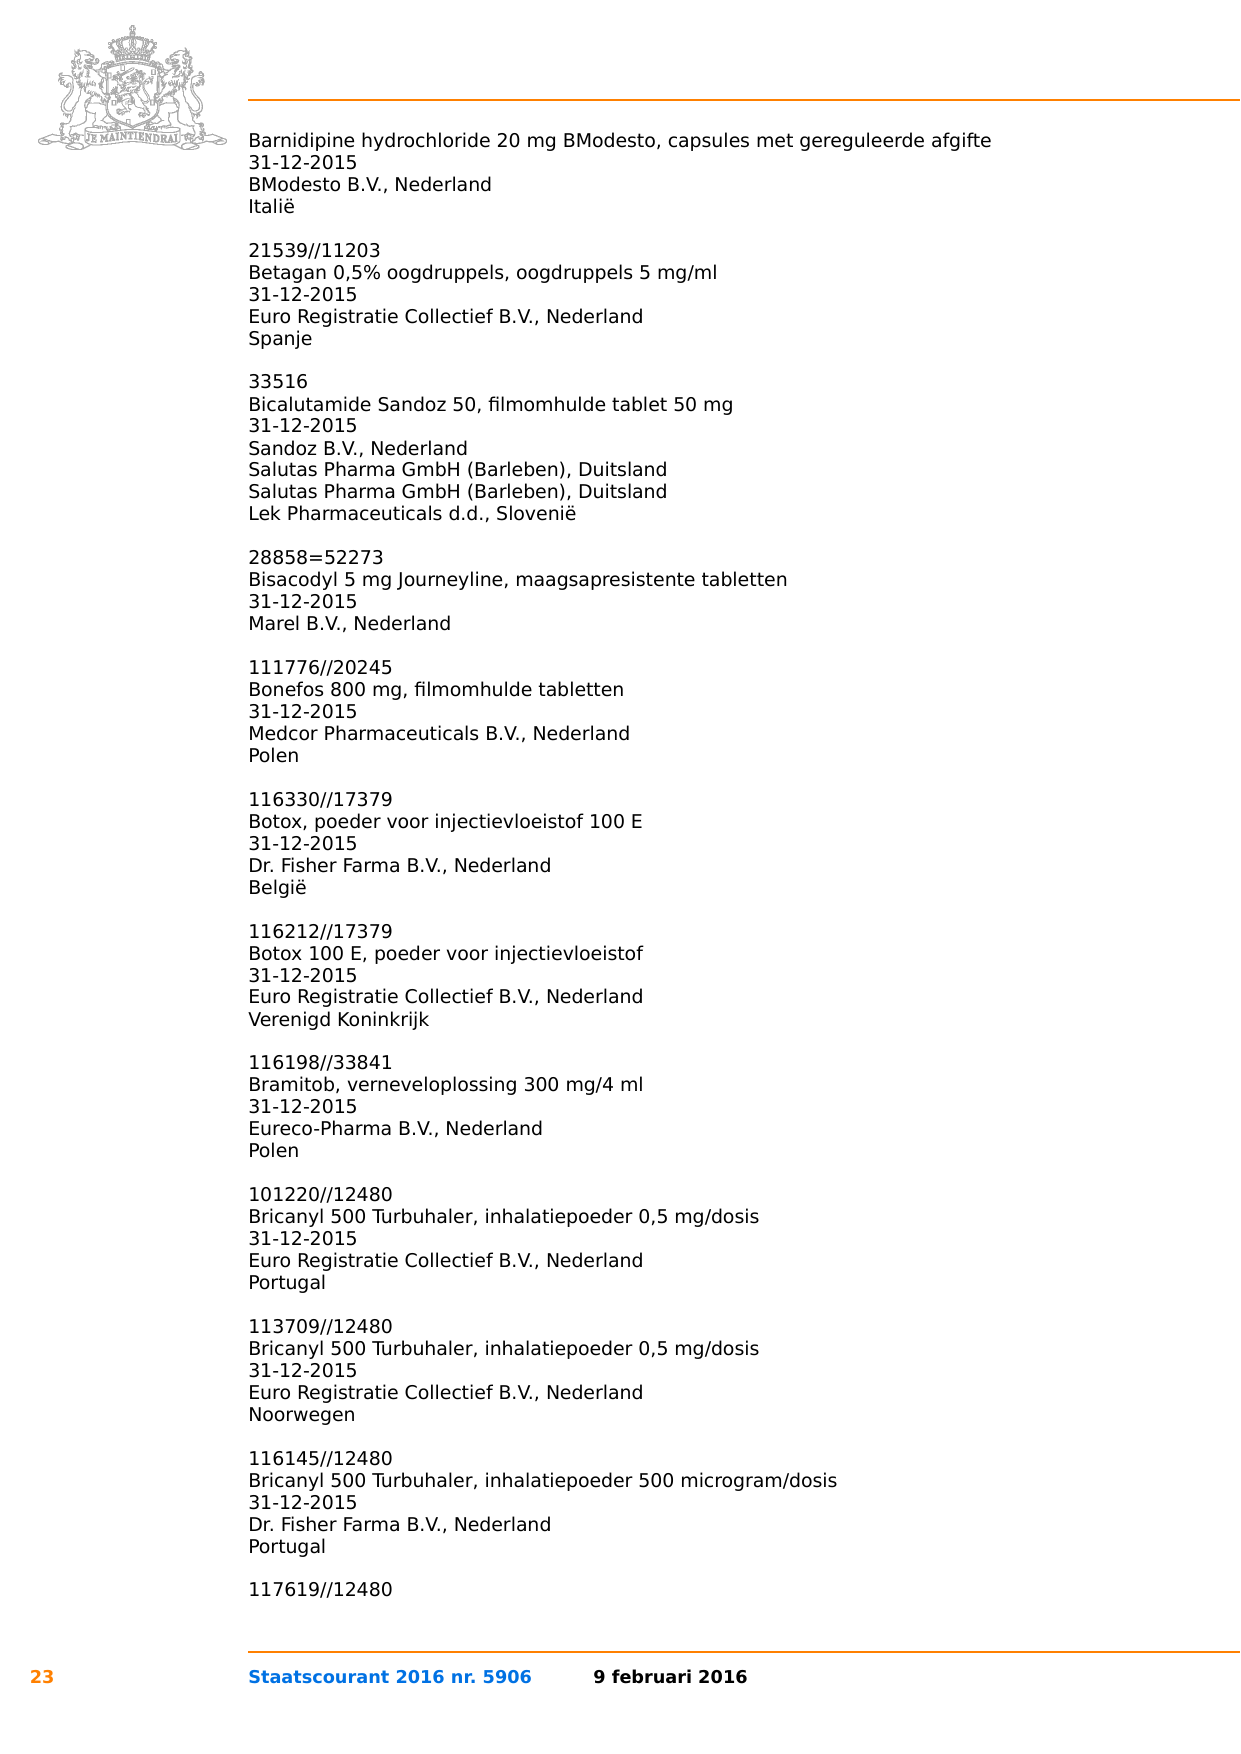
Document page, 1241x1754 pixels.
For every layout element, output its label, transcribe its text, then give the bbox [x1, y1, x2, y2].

text 116212//17379 [248, 921, 1163, 942]
text 31-12-2015 [248, 1360, 1163, 1382]
text Bisacodyl 5 mg Journeyline, maagsapresistente tabletten [248, 569, 1163, 591]
text 31-12-2015 [248, 1228, 1163, 1250]
text Italië [248, 196, 1163, 218]
text Bricanyl 500 Turbuhaler, inhalatiepoeder 500 microgram/dosis [248, 1469, 1163, 1492]
text Bonefos 800 mg, filmomhulde tabletten [248, 679, 1163, 701]
text 33516 [248, 371, 1163, 393]
text België [248, 877, 1163, 899]
text 116330//17379 [248, 789, 1163, 811]
text 28858=52273 [248, 547, 1163, 569]
text Marel B.V., Nederland [248, 613, 1163, 635]
text Polen [248, 745, 1163, 767]
text Noorwegen [248, 1404, 1163, 1426]
text Lek Pharmaceuticals d.d., Slovenië [248, 503, 1163, 525]
text 31-12-2015 [248, 152, 1163, 174]
text Portugal [248, 1536, 1163, 1557]
text 111776//20245 [248, 657, 1163, 679]
text Spanje [248, 328, 1163, 349]
text Polen [248, 1140, 1163, 1162]
text Barnidipine hydrochloride 20 mg BModesto, capsules met gereguleerde afgifte [248, 130, 1163, 152]
text Euro Registratie Collectief B.V., Nederland [248, 306, 1163, 328]
text 31-12-2015 [248, 701, 1163, 723]
text BModesto B.V., Nederland [248, 174, 1163, 196]
text 116145//12480 [248, 1448, 1163, 1469]
text 116198//33841 [248, 1052, 1163, 1074]
picture [38, 25, 227, 150]
text 113709//12480 [248, 1316, 1163, 1338]
text Medcor Pharmaceuticals B.V., Nederland [248, 723, 1163, 745]
text Bicalutamide Sandoz 50, filmomhulde tablet 50 mg [248, 393, 1163, 415]
text Dr. Fisher Farma B.V., Nederland [248, 855, 1163, 877]
text Salutas Pharma GmbH (Barleben), Duitsland [248, 459, 1163, 481]
text Verenigd Koninkrijk [248, 1008, 1163, 1030]
text 31-12-2015 [248, 284, 1163, 306]
text Eureco-Pharma B.V., Nederland [248, 1118, 1163, 1140]
text Bricanyl 500 Turbuhaler, inhalatiepoeder 0,5 mg/dosis [248, 1206, 1163, 1228]
text 31-12-2015 [248, 1492, 1163, 1513]
text Betagan 0,5% oogdruppels, oogdruppels 5 mg/ml [248, 262, 1163, 284]
text 31-12-2015 [248, 415, 1163, 437]
text Bricanyl 500 Turbuhaler, inhalatiepoeder 0,5 mg/dosis [248, 1338, 1163, 1360]
text Euro Registratie Collectief B.V., Nederland [248, 1250, 1163, 1272]
text 101220//12480 [248, 1184, 1163, 1206]
text Botox 100 E, poeder voor injectievloeistof [248, 942, 1163, 964]
text 31-12-2015 [248, 833, 1163, 855]
text 31-12-2015 [248, 964, 1163, 986]
text 117619//12480 [248, 1579, 1163, 1601]
text Botox, poeder voor injectievloeistof 100 E [248, 811, 1163, 833]
text Euro Registratie Collectief B.V., Nederland [248, 1382, 1163, 1404]
text 31-12-2015 [248, 591, 1163, 613]
text 21539//11203 [248, 240, 1163, 262]
text Portugal [248, 1272, 1163, 1294]
text Sandoz B.V., Nederland [248, 437, 1163, 459]
text 31-12-2015 [248, 1096, 1163, 1118]
text Dr. Fisher Farma B.V., Nederland [248, 1513, 1163, 1536]
text Euro Registratie Collectief B.V., Nederland [248, 986, 1163, 1008]
text Bramitob, verneveloplossing 300 mg/4 ml [248, 1074, 1163, 1096]
text Salutas Pharma GmbH (Barleben), Duitsland [248, 481, 1163, 503]
